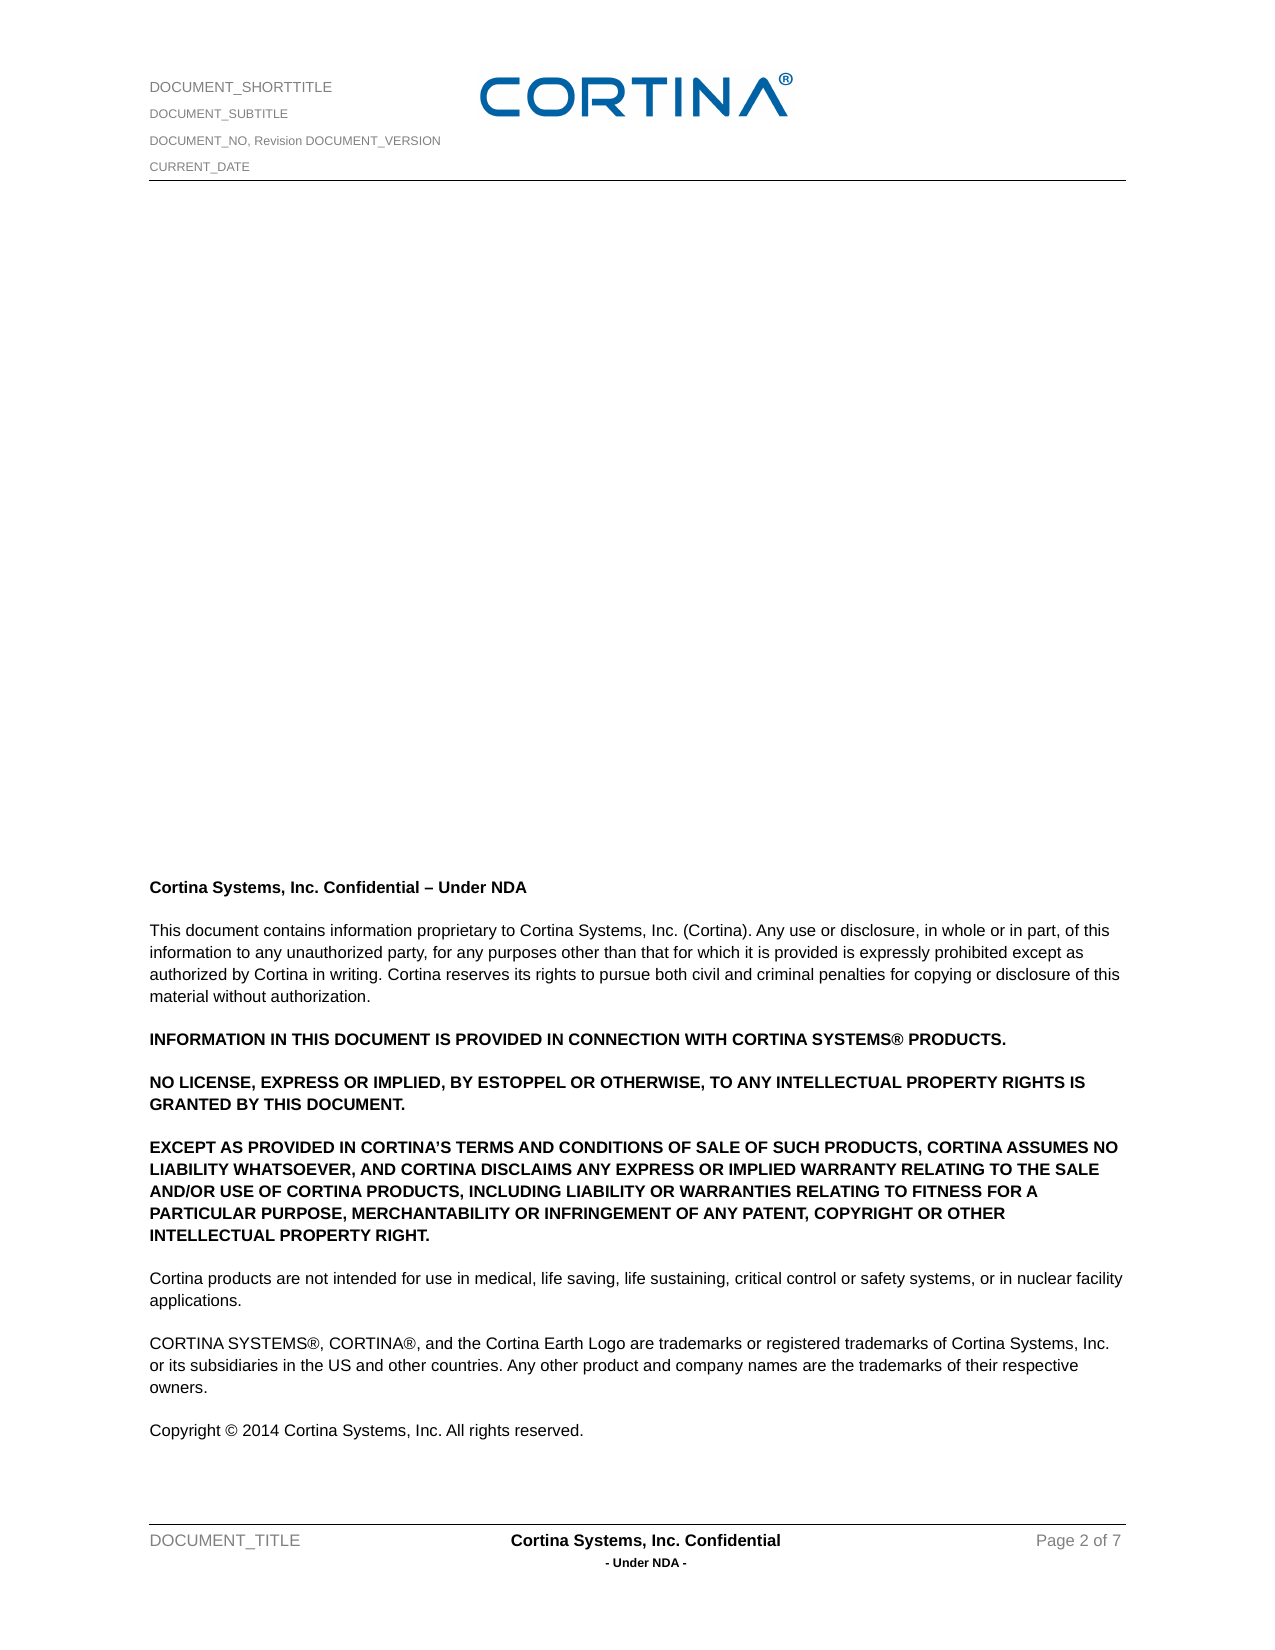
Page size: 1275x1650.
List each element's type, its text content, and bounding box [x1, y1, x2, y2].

picture [478, 70, 797, 120]
text NO LICENSE, EXPRESS OR IMPLIED, BY ESTOPPEL OR OTHERWISE, TO ANY INTELLECTUAL PROPERTY RIGHTS IS GRANTED BY THIS DOCUMENT. [149, 1073, 1126, 1114]
text Cortina Systems, Inc. Confidential – Under NDA [149, 878, 1126, 897]
text EXCEPT AS PROVIDED IN CORTINA’S TERMS AND CONDITIONS OF SALE OF SUCH PRODUCTS, CORTINA ASSUMES NO LIABILITY WHATSOEVER, AND CORTINA DISCLAIMS ANY EXPRESS OR IMPLIED WARRANTY RELATING TO THE SALE AND/OR USE OF CORTINA PRODUCTS, INCLUDING LIABILITY OR WARRANTIES RELATING TO FITNESS FOR A PARTICULAR PURPOSE, MERCHANTABILITY OR INFRINGEMENT OF ANY PATENT, COPYRIGHT OR OTHER INTELLECTUAL PROPERTY RIGHT. [149, 1138, 1126, 1245]
text CORTINA SYSTEMS®, CORTINA®, and the Cortina Earth Logo are trademarks or registered trademarks of Cortina Systems, Inc. or its subsidiaries in the US and other countries. Any other product and company names are the trademarks of their respective owners. [149, 1334, 1126, 1397]
text Cortina products are not intended for use in medical, life saving, life sustaining, critical control or safety systems, or in nuclear facility applications. [149, 1269, 1126, 1310]
text INFORMATION IN THIS DOCUMENT IS PROVIDED IN CONNECTION WITH CORTINA SYSTEMS® PRODUCTS. [149, 1030, 1126, 1049]
text This document contains information proprietary to Cortina Systems, Inc. (Cortina). Any use or disclosure, in whole or in part, of this information to any unauthorized party, for any purposes other than that for which it is provided is expressly prohibited except as authorized by Cortina in writing. Cortina reserves its rights to pursue both civil and criminal penalties for copying or disclosure of this material without authorization. [149, 921, 1126, 1006]
text Copyright © 2014 Cortina Systems, Inc. All rights reserved. [149, 1421, 1126, 1440]
